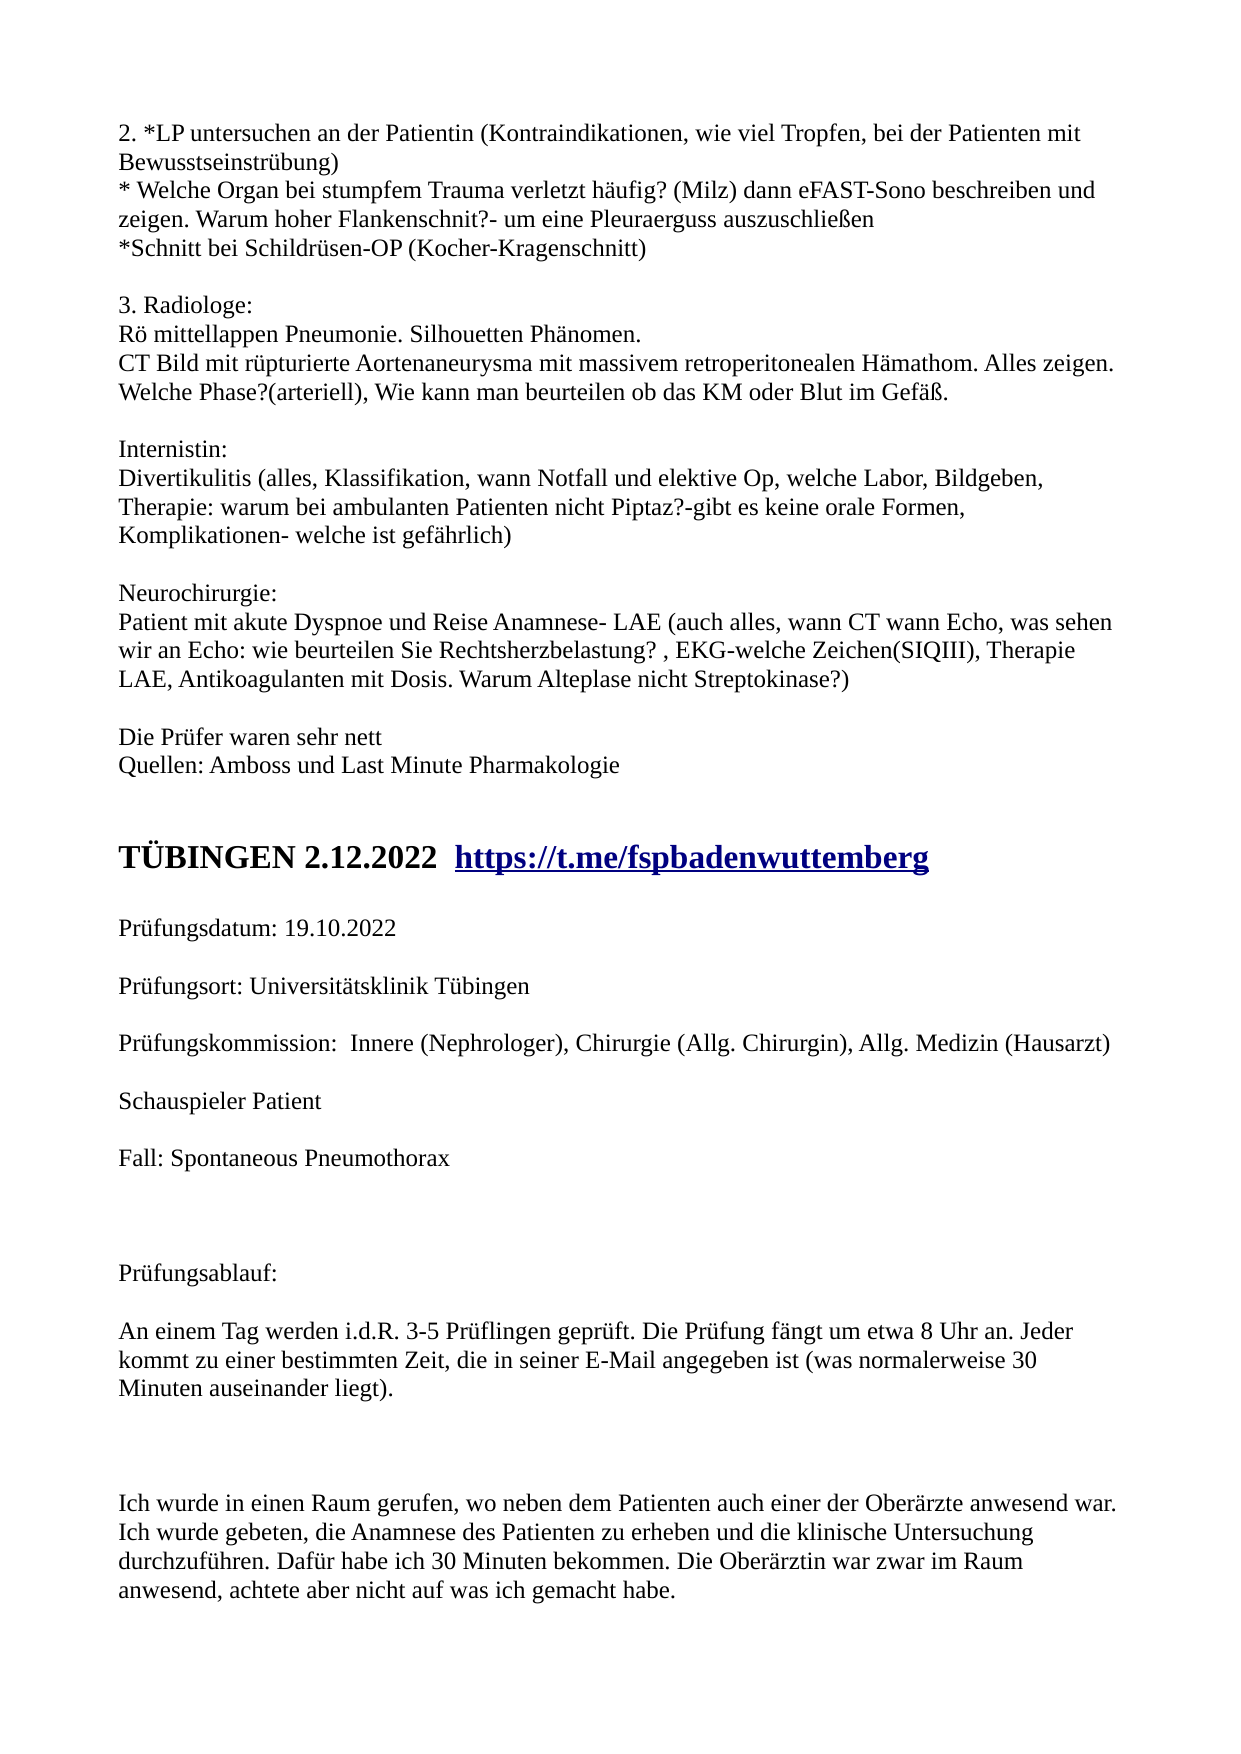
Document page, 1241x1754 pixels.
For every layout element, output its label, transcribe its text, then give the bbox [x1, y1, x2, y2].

text Rö mittellappen Pneumonie. Silhouetten Phänomen. [118, 319, 1122, 348]
text 3. Radiologe: [118, 291, 1122, 319]
text Quellen: Amboss und Last Minute Pharmakologie [118, 751, 1122, 779]
text *Schnitt bei Schildrüsen-OP (Kocher-Kragenschnitt) [118, 233, 1122, 262]
text Internistin: [118, 434, 1122, 463]
text CT Bild mit rüpturierte Aortenaneurysma mit massivem retroperitonealen Hämathom. Alles zeigen. Welche Phase?(arteriell), Wie kann man beurteilen ob das KM oder Blut im Gefäß. [118, 348, 1122, 406]
text Neurochirurgie: [118, 578, 1122, 607]
text Prüfungsdatum: 19.10.2022 [118, 913, 1122, 942]
text TÜBINGEN 2.12.2022 https://t.me/fspbadenwuttemberg [118, 837, 1122, 875]
text Fall: Spontaneous Pneumothorax [118, 1143, 1122, 1172]
text 2. *LP untersuchen an der Patientin (Kontraindikationen, wie viel Tropfen, bei der Patienten mit Bewusstseinstrübung) [118, 118, 1122, 176]
text An einem Tag werden i.d.R. 3-5 Prüflingen geprüft. Die Prüfung fängt um etwa 8 Uhr an. Jeder kommt zu einer bestimmten Zeit, die in seiner E-Mail angegeben ist (was normalerweise 30 Minuten auseinander liegt). [118, 1316, 1122, 1402]
text Ich wurde in einen Raum gerufen, wo neben dem Patienten auch einer der Oberärzte anwesend war. Ich wurde gebeten, die Anamnese des Patienten zu erheben und die klinische Untersuchung durchzuführen. Dafür habe ich 30 Minuten bekommen. Die Oberärztin war zwar im Raum anwesend, achtete aber nicht auf was ich gemacht habe. [118, 1488, 1122, 1603]
text Prüfungsort: Universitätsklinik Tübingen [118, 971, 1122, 1000]
text Schauspieler Patient [118, 1086, 1122, 1115]
text * Welche Organ bei stumpfem Trauma verletzt häufig? (Milz) dann eFAST-Sono beschreiben und zeigen. Warum hoher Flankenschnit?- um eine Pleuraerguss auszuschließen [118, 176, 1122, 233]
text Prüfungsablauf: [118, 1258, 1122, 1287]
text Die Prüfer waren sehr nett [118, 722, 1122, 751]
text Prüfungskommission: Innere (Nephrologer), Chirurgie (Allg. Chirurgin), Allg. Medizin (Hausarzt) [118, 1028, 1122, 1057]
text Patient mit akute Dyspnoe und Reise Anamnese- LAE (auch alles, wann CT wann Echo, was sehen wir an Echo: wie beurteilen Sie Rechtsherzbelastung? , EKG-welche Zeichen(SIQIII), Therapie LAE, Antikoagulanten mit Dosis. Warum Alteplase nicht Streptokinase?) [118, 607, 1122, 693]
text Divertikulitis (alles, Klassifikation, wann Notfall und elektive Op, welche Labor, Bildgeben, Therapie: warum bei ambulanten Patienten nicht Piptaz?-gibt es keine orale Formen, Komplikationen- welche ist gefährlich) [118, 463, 1122, 549]
